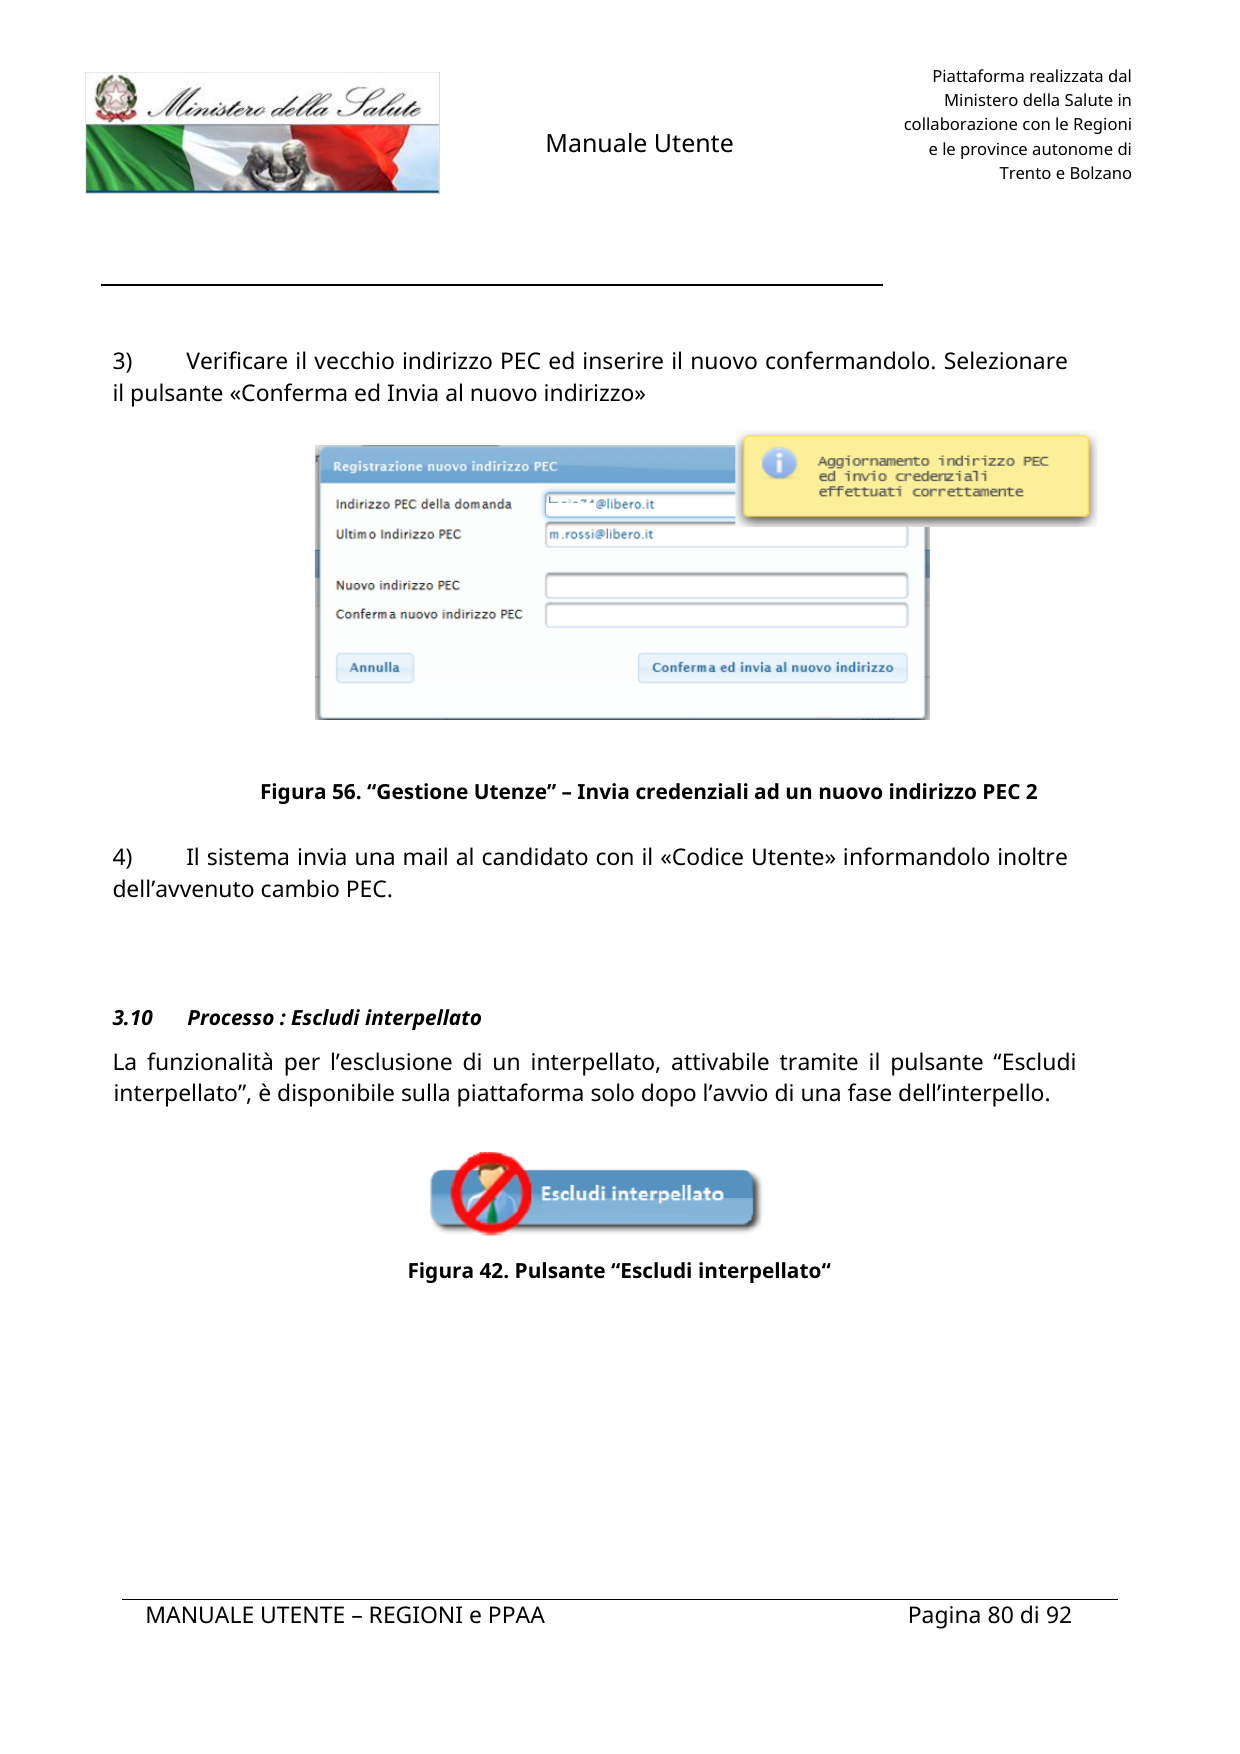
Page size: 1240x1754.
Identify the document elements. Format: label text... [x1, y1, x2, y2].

text La funzionalità per l’esclusione di un interpellato, attivabile tramite il pulsante “Escludi interpellato”, è disponibile sulla piattaforma solo dopo l’avvio di una fase dell’interpello. [112, 1046, 1078, 1109]
text Figura 42. Pulsante “Escludi interpellato“ [334, 1256, 1078, 1284]
list Il sistema invia una mail al candidato con il «Codice Utente» informandolo inoltre dell’avvenuto cambio PEC. [112, 841, 1069, 904]
list Verificare il vecchio indirizzo PEC ed inserire il nuovo confermandolo. Selezionare il pulsante «Conferma ed Invia al nuovo indirizzo» [112, 345, 1069, 408]
text Figura 56. “Gestione Utenze” – Invia credenziali ad un nuovo indirizzo PEC 2 [187, 777, 1078, 805]
subtitle 3.10 Processo : Escludi interpellato [112, 1003, 1078, 1031]
